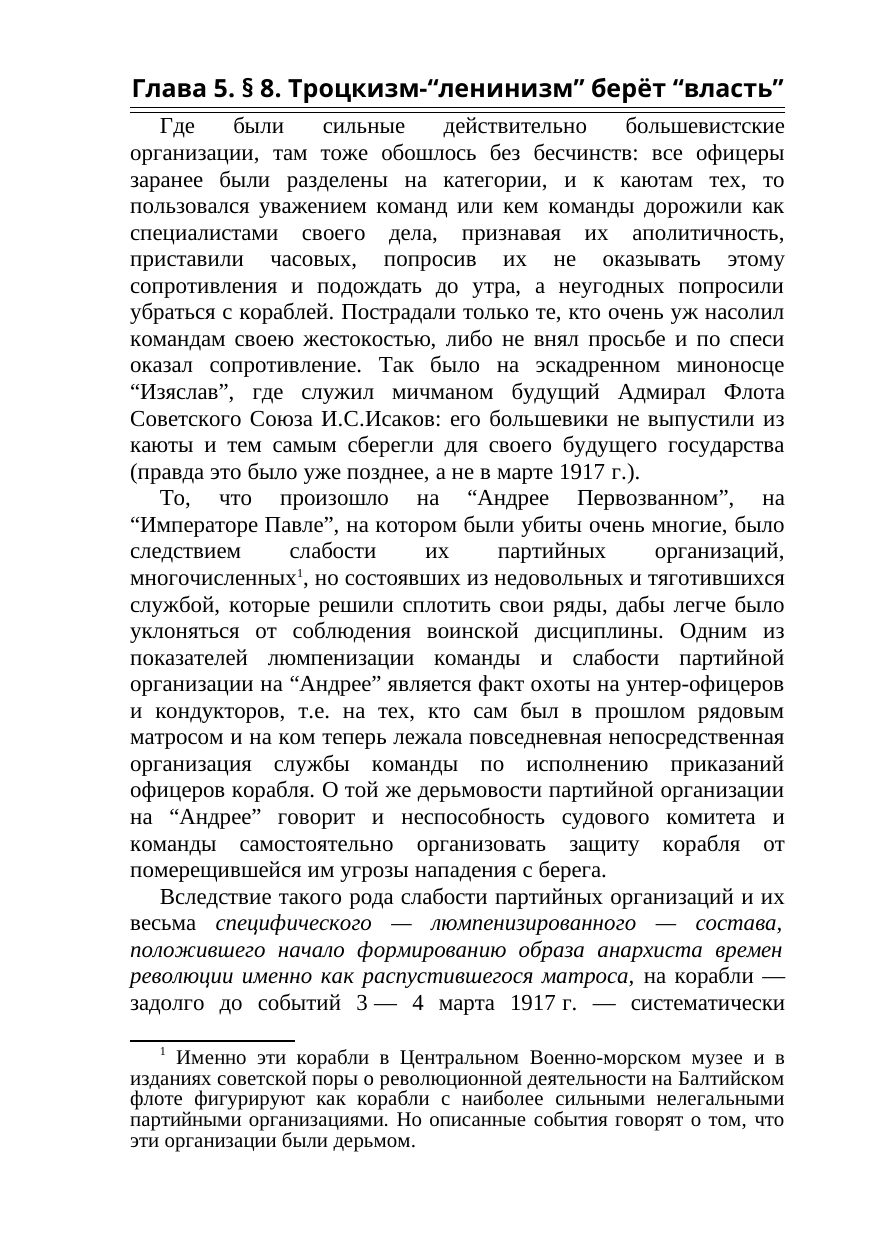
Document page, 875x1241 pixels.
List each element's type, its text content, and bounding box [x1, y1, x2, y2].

text Вследствие такого рода слабости партийных организаций и их весьма специфического — люмпенизированного — состава, положившего начало формированию образа анархиста времен революции именно как распустившегося матроса, на корабли — задолго до событий 3 — 4 марта 1917 г. — систематически [130, 883, 785, 1015]
text Где были сильные действительно большевистские организации, там тоже обошлось без бесчинств: все офицеры заранее были разделены на категории, и к каютам тех, то пользовался уважением команд или кем команды дорожили как специалистами своего дела, признавая их аполитичность, приставили часовых, попросив их не оказывать этому сопротивления и подождать до утра, а неугодных попросили убраться с кораблей. Пострадали только те, кто очень уж насолил командам своею жестокостью, либо не внял просьбе и по спеси оказал сопротивление. Так было на эскадренном миноносце “Изяслав”, где служил мичманом будущий Адмирал Флота Советского Союза И.С.Исаков: его большевики не выпустили из каюты и тем самым сберегли для своего будущего государства (правда это было уже позднее, а не в марте 1917 г.). [130, 113, 785, 484]
text Именно эти корабли в Центральном Военно-морском музее и в изданиях советской поры о революционной деятельности на Балтийском флоте фигурируют как корабли с наиболее сильными нелегальными партийными организациями. Но описанные события говорят о том, что эти организации были дерьмом. [130, 1047, 785, 1152]
text То, что произошло на “Андрее Первозванном”, на “Императоре Павле”, на котором были убиты очень многие, было следствием слабости их партийных организаций, многочисленных, но состоявших из недовольных и тяготившихся службой, которые решили сплотить свои ряды, дабы легче было уклоняться от соблюдения воинской дисциплины. Одним из показателей люмпенизации команды и слабости партийной организации на “Андрее” является факт охоты на унтер-офицеров и кондукторов, т.е. на тех, кто сам был в прошлом рядовым матросом и на ком теперь лежала повседневная непосредственная организация службы команды по исполнению приказаний офицеров корабля. О той же дерьмовости партийной организации на “Андрее” говорит и неспособность судового комитета и команды самостоятельно организовать защиту корабля от померещившейся им угрозы нападения с берега. [130, 484, 785, 883]
